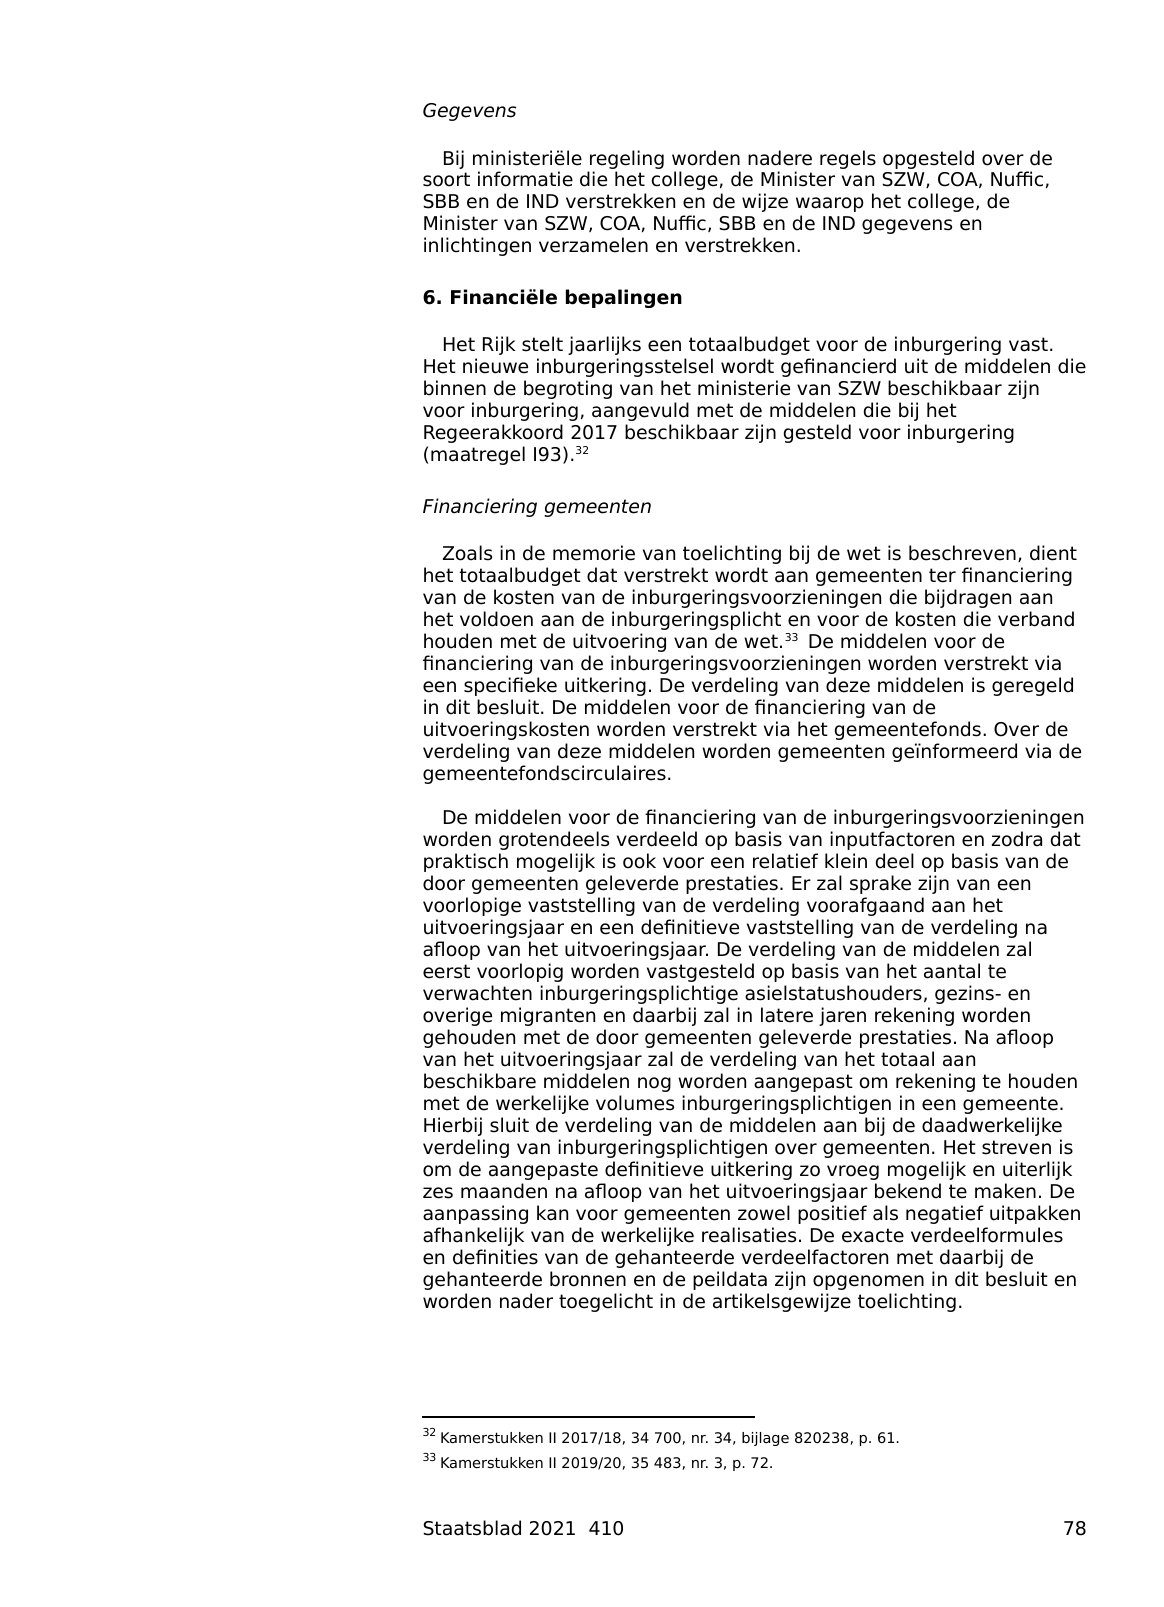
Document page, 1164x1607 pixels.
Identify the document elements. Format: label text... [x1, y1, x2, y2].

text Bij ministeriële regeling worden nadere regels opgesteld over de soort informatie die het college, de Minister van SZW, COA, Nuffic, SBB en de IND verstrekken en de wijze waarop het college, de Minister van SZW, COA, Nuffic, SBB en de IND gegevens en inlichtingen verzamelen en verstrekken. [422, 147, 1087, 257]
subtitle Financiering gemeenten [422, 496, 1087, 518]
text Zoals in de memorie van toelichting bij de wet is beschreven, dient het totaalbudget dat verstrekt wordt aan gemeenten ter financiering van de kosten van de inburgeringsvoorzieningen die bijdragen aan het voldoen aan de inburgeringsplicht en voor de kosten die verband houden met de uitvoering van de wet. De middelen voor de financiering van de inburgeringsvoorzieningen worden verstrekt via een specifieke uitkering. De verdeling van deze middelen is geregeld in dit besluit. De middelen voor de financiering van de uitvoeringskosten worden verstrekt via het gemeentefonds. Over de verdeling van deze middelen worden gemeenten geïnformeerd via de gemeentefondscirculaires. [422, 543, 1087, 785]
text De middelen voor de financiering van de inburgeringsvoorzieningen worden grotendeels verdeeld op basis van inputfactoren en zodra dat praktisch mogelijk is ook voor een relatief klein deel op basis van de door gemeenten geleverde prestaties. Er zal sprake zijn van een voorlopige vaststelling van de verdeling voorafgaand aan het uitvoeringsjaar en een definitieve vaststelling van de verdeling na afloop van het uitvoeringsjaar. De verdeling van de middelen zal eerst voorlopig worden vastgesteld op basis van het aantal te verwachten inburgeringsplichtige asielstatushouders, gezins- en overige migranten en daarbij zal in latere jaren rekening worden gehouden met de door gemeenten geleverde prestaties. Na afloop van het uitvoeringsjaar zal de verdeling van het totaal aan beschikbare middelen nog worden aangepast om rekening te houden met de werkelijke volumes inburgeringsplichtigen in een gemeente. Hierbij sluit de verdeling van de middelen aan bij de daadwerkelijke verdeling van inburgeringsplichtigen over gemeenten. Het streven is om de aangepaste definitieve uitkering zo vroeg mogelijk en uiterlijk zes maanden na afloop van het uitvoeringsjaar bekend te maken. De aanpassing kan voor gemeenten zowel positief als negatief uitpakken afhankelijk van de werkelijke realisaties. De exacte verdeelformules en definities van de gehanteerde verdeelfactoren met daarbij de gehanteerde bronnen en de peildata zijn opgenomen in dit besluit en worden nader toegelicht in de artikelsgewijze toelichting. [422, 807, 1087, 1313]
text Kamerstukken II 2017/18, 34 700, nr. 34, bijlage 820238, p. 61. [422, 1426, 1087, 1448]
text Het Rijk stelt jaarlijks een totaalbudget voor de inburgering vast. Het nieuwe inburgeringsstelsel wordt gefinancierd uit de middelen die binnen de begroting van het ministerie van SZW beschikbaar zijn voor inburgering, aangevuld met de middelen die bij het Regeerakkoord 2017 beschikbaar zijn gesteld voor inburgering (maatregel I93). [422, 334, 1087, 466]
subtitle 6. Financiële bepalingen [422, 287, 1087, 309]
subtitle Gegevens [422, 100, 1087, 122]
text Kamerstukken II 2019/20, 35 483, nr. 3, p. 72. [422, 1451, 1087, 1473]
